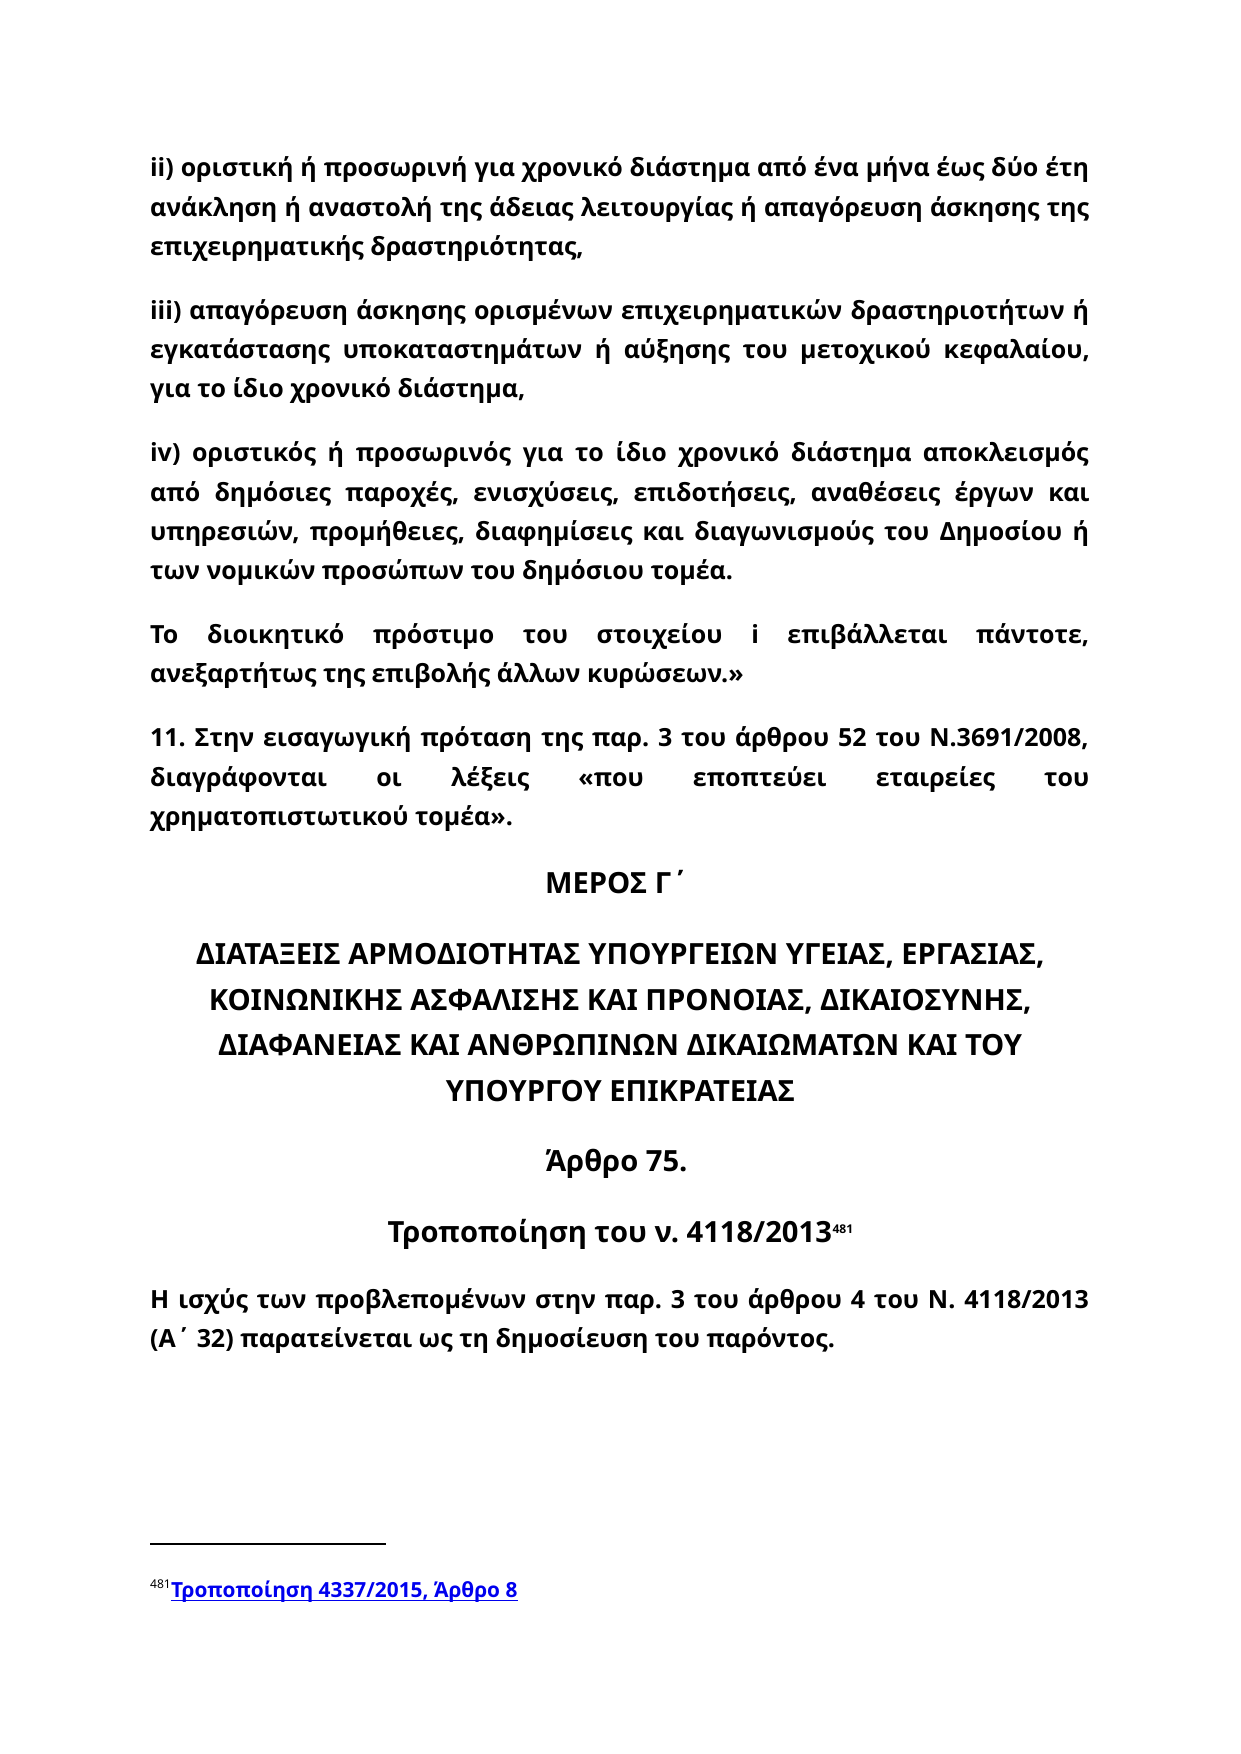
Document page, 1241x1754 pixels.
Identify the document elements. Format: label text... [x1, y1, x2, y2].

subtitle Άρθρο 75. [150, 1141, 1090, 1180]
subtitle ΜΕΡΟΣ Γ΄ [150, 862, 1090, 902]
text 11. Στην εισαγωγική πρόταση της παρ. 3 του άρθρου 52 του Ν.3691/2008, διαγράφονται οι λέξεις «που εποπτεύει εταιρείες του χρηματοπιστωτικού τομέα». [150, 720, 1090, 832]
text iv) οριστικός ή προσωρινός για το ίδιο χρονικό διάστημα αποκλεισμός από δημόσιες παροχές, ενισχύσεις, επιδοτήσεις, αναθέσεις έργων και υπηρεσιών, προμήθειες, διαφημίσεις και διαγωνισμούς του Δημοσίου ή των νομικών προσώπων του δημόσιου τομέα. [150, 435, 1090, 587]
text Τροποποίηση 4337/2015, Άρθρο 8 [150, 1576, 1090, 1604]
subtitle ΔΙΑΤΑΞΕΙΣ ΑΡΜΟΔΙΟΤΗΤΑΣ ΥΠΟΥΡΓΕΙΩΝ ΥΓΕΙΑΣ, ΕΡΓΑΣΙΑΣ, ΚΟΙΝΩΝΙΚΗΣ ΑΣΦΑΛΙΣΗΣ ΚΑΙ ΠΡΟΝΟΙΑΣ, ΔΙΚΑΙΟΣΥΝΗΣ, ΔΙΑΦΑΝΕΙΑΣ ΚΑΙ ΑΝΘΡΩΠΙΝΩΝ ΔΙΚΑΙΩΜΑΤΩΝ ΚΑΙ ΤΟΥ ΥΠΟΥΡΓΟΥ ΕΠΙΚΡΑΤΕΙΑΣ [150, 933, 1090, 1110]
subtitle Τροποποίηση του ν. 4118/2013 [150, 1211, 1090, 1251]
text iii) απαγόρευση άσκησης ορισμένων επιχειρηματικών δραστηριοτήτων ή εγκατάστασης υποκαταστημάτων ή αύξησης του μετοχικού κεφαλαίου, για το ίδιο χρονικό διάστημα, [150, 292, 1090, 405]
text ii) οριστική ή προσωρινή για χρονικό διάστημα από ένα μήνα έως δύο έτη ανάκληση ή αναστολή της άδειας λειτουργίας ή απαγόρευση άσκησης της επιχειρηματικής δραστηριότητας, [150, 150, 1090, 262]
text Το διοικητικό πρόστιμο του στοιχείου i επιβάλλεται πάντοτε, ανεξαρτήτως της επιβολής άλλων κυρώσεων.» [150, 617, 1090, 690]
text Η ισχύς των προβλεπομένων στην παρ. 3 του άρθρου 4 του Ν. 4118/2013 (Α΄ 32) παρατείνεται ως τη δημοσίευση του παρόντος. [150, 1282, 1090, 1355]
